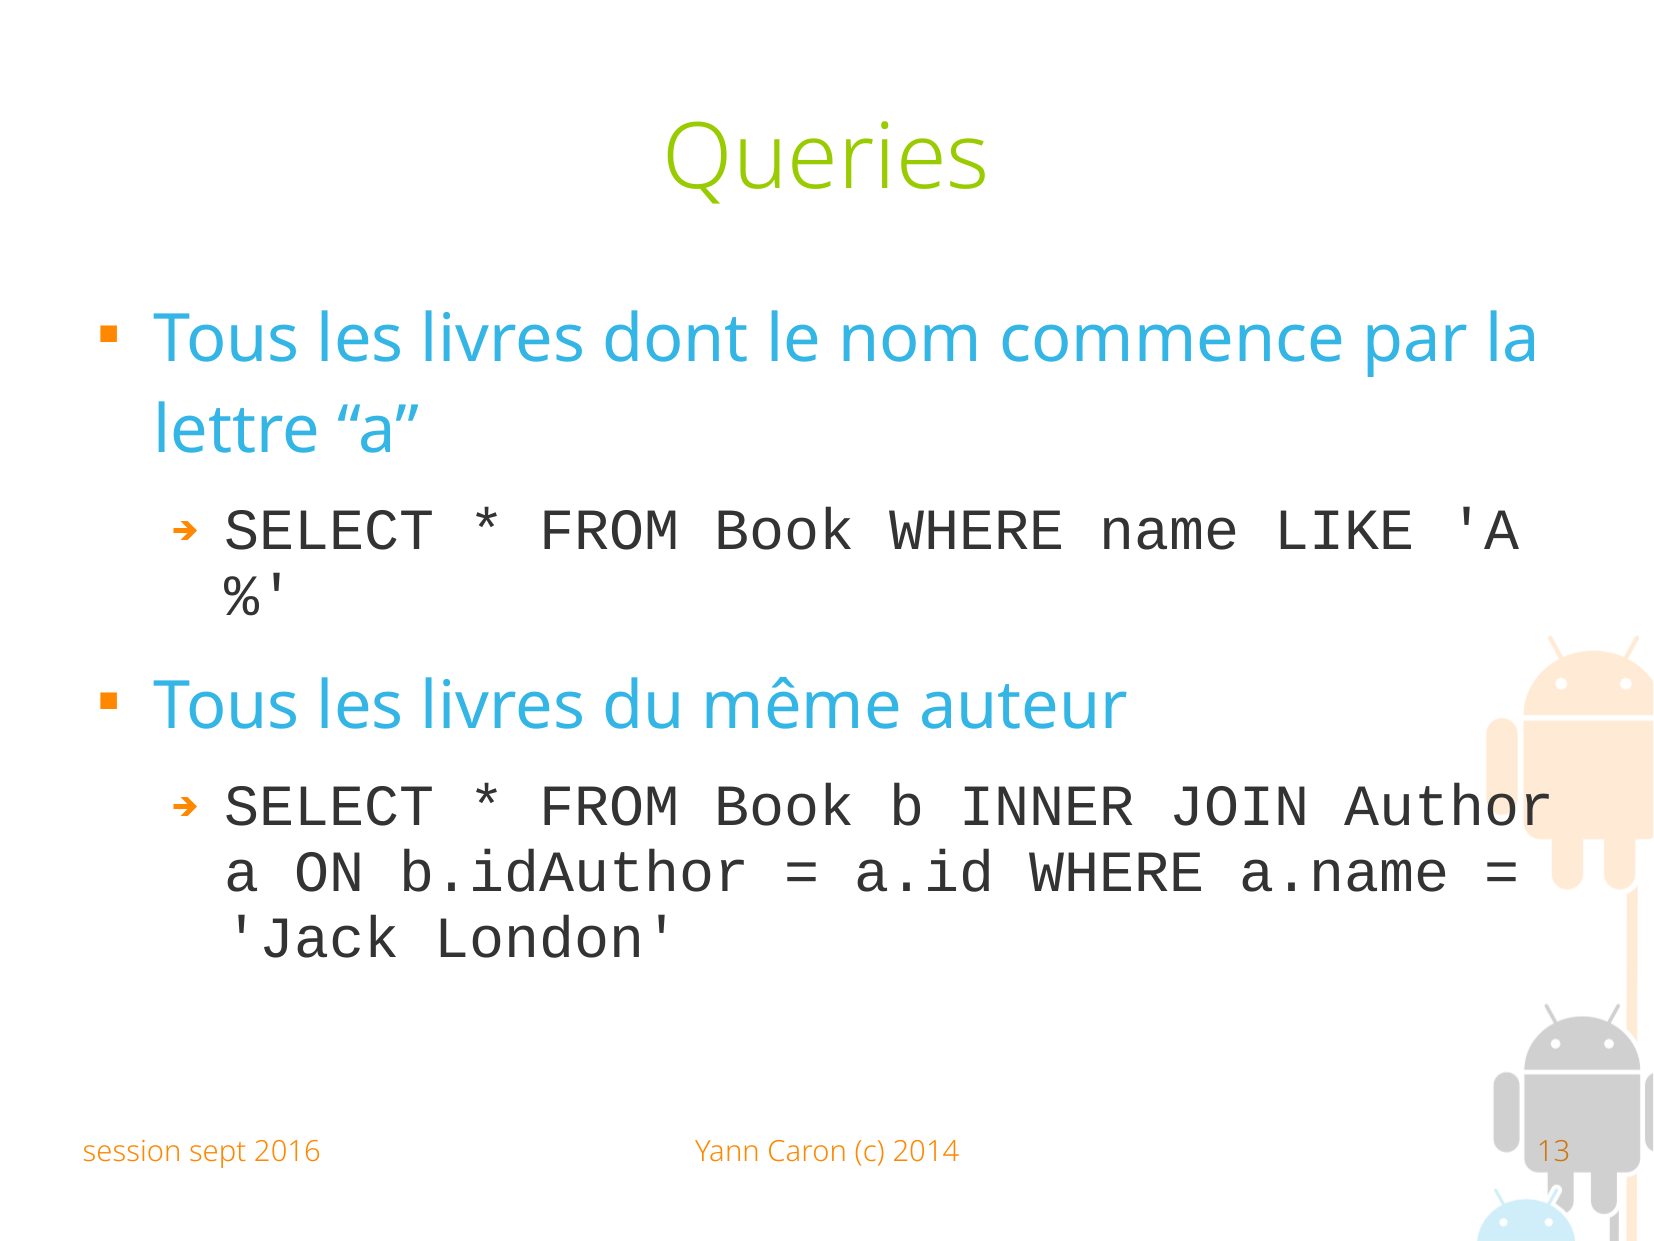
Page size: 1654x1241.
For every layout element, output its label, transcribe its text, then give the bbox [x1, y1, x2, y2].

picture [240, 423, 1654, 1241]
title Queries [82, 49, 1571, 257]
list Tous les livres dont le nom commence par la lettre “a” SELECT * FROM Book WHERE name LIKE 'A%' Tous les livres du même auteur SELECT * FROM Book b INNER JOIN Author a ON b.idAuthor = a.id WHERE a.name = 'Jack London' [82, 290, 1571, 1010]
